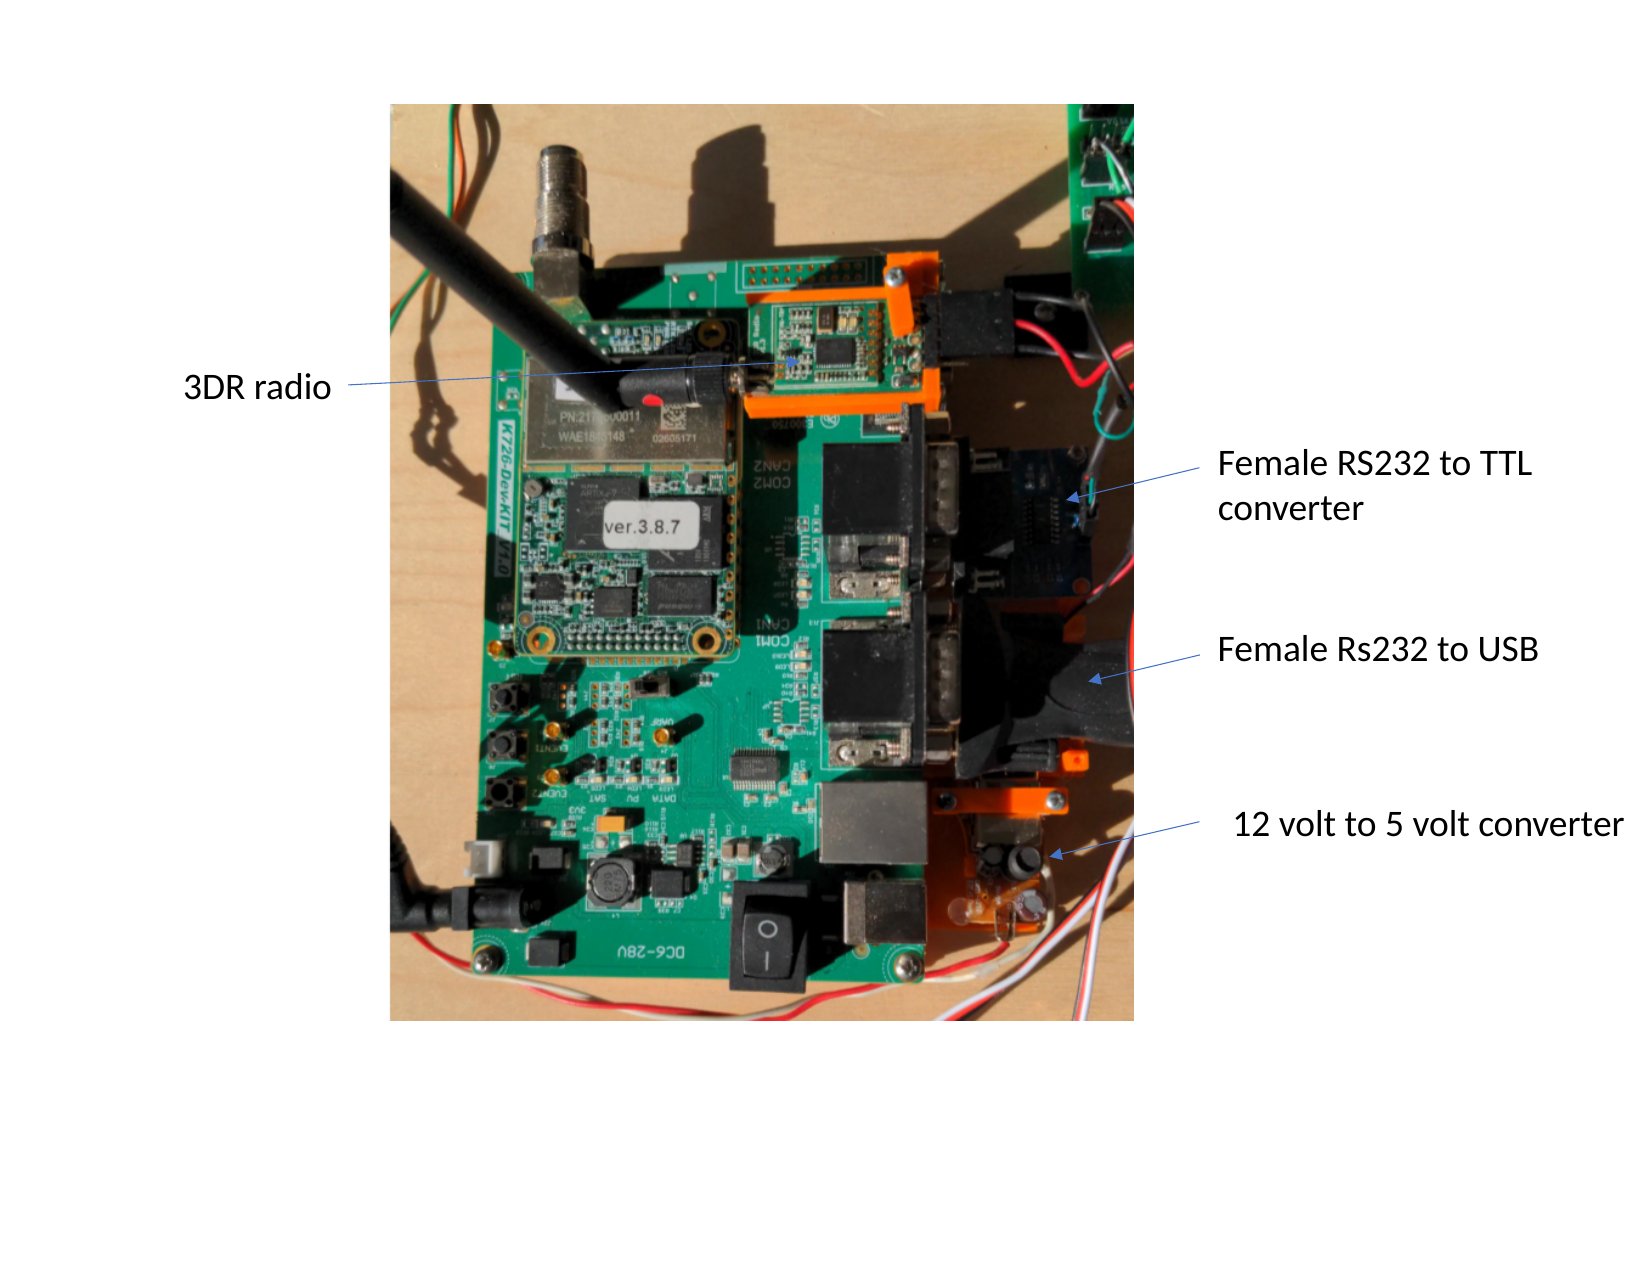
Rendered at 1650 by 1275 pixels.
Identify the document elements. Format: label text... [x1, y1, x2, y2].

text_box 3DR radio [168, 354, 348, 415]
text_box 12 volt to 5 volt converter [1217, 791, 1640, 852]
picture [378, 104, 1134, 1021]
text_box Female Rs232 to USB [1203, 616, 1555, 677]
text_box Female RS232 to TTL converter [1203, 430, 1548, 536]
